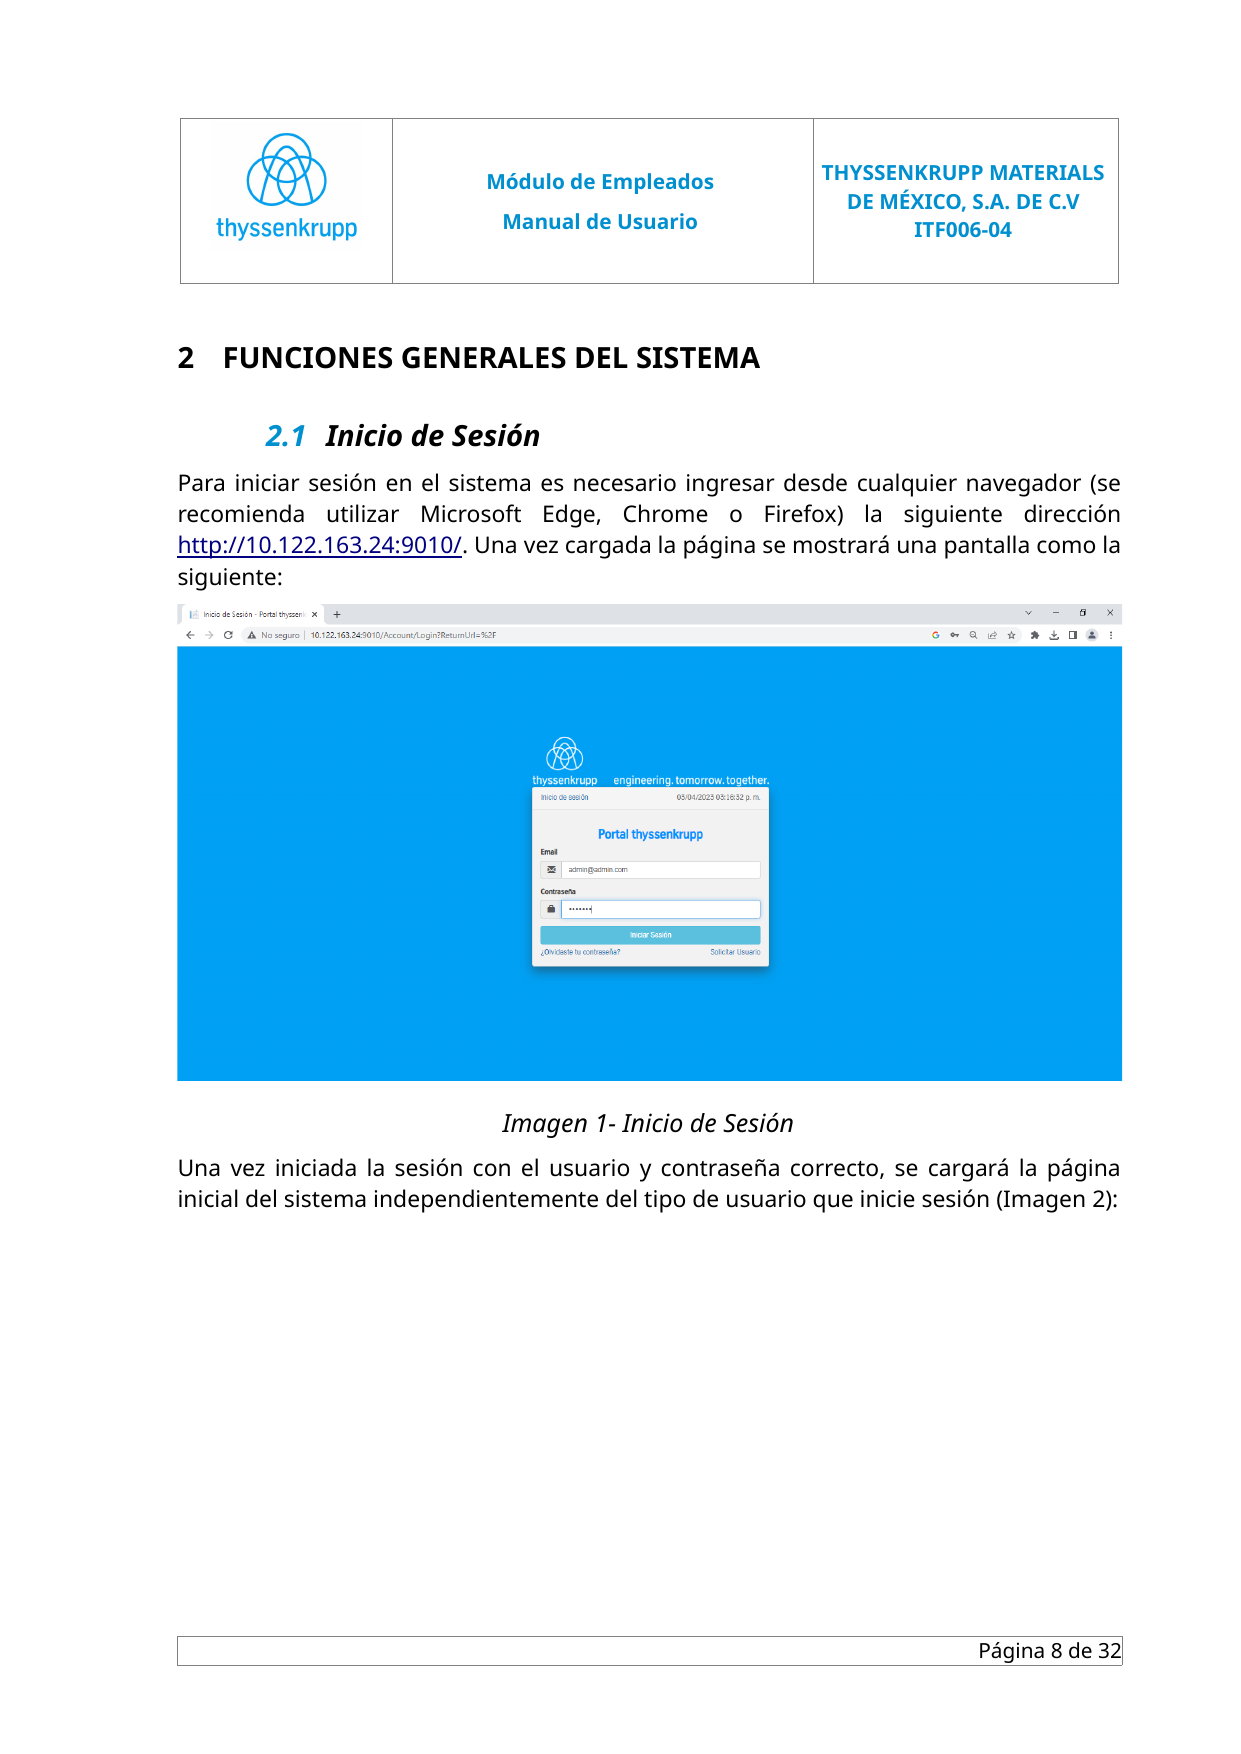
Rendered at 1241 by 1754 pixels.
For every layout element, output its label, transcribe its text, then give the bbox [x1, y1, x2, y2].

text Para iniciar sesión en el sistema es necesario ingresar desde cualquier navegador (se recomienda utilizar Microsoft Edge, Chrome o Firefox) la siguiente dirección http://10.122.163.24:9010/. Una vez cargada la página se mostrará una pantalla como la siguiente: [177, 467, 1122, 592]
subtitle FUNCIONES GENERALES DEL SISTEMA [177, 338, 1122, 377]
subtitle Inicio de Sesión [266, 415, 1122, 454]
text Imagen 1- Inicio de Sesión [177, 1105, 1122, 1139]
text Una vez iniciada la sesión con el usuario y contraseña correcto, se cargará la página inicial del sistema independientemente del tipo de usuario que inicie sesión (Imagen 2): [177, 1152, 1122, 1214]
